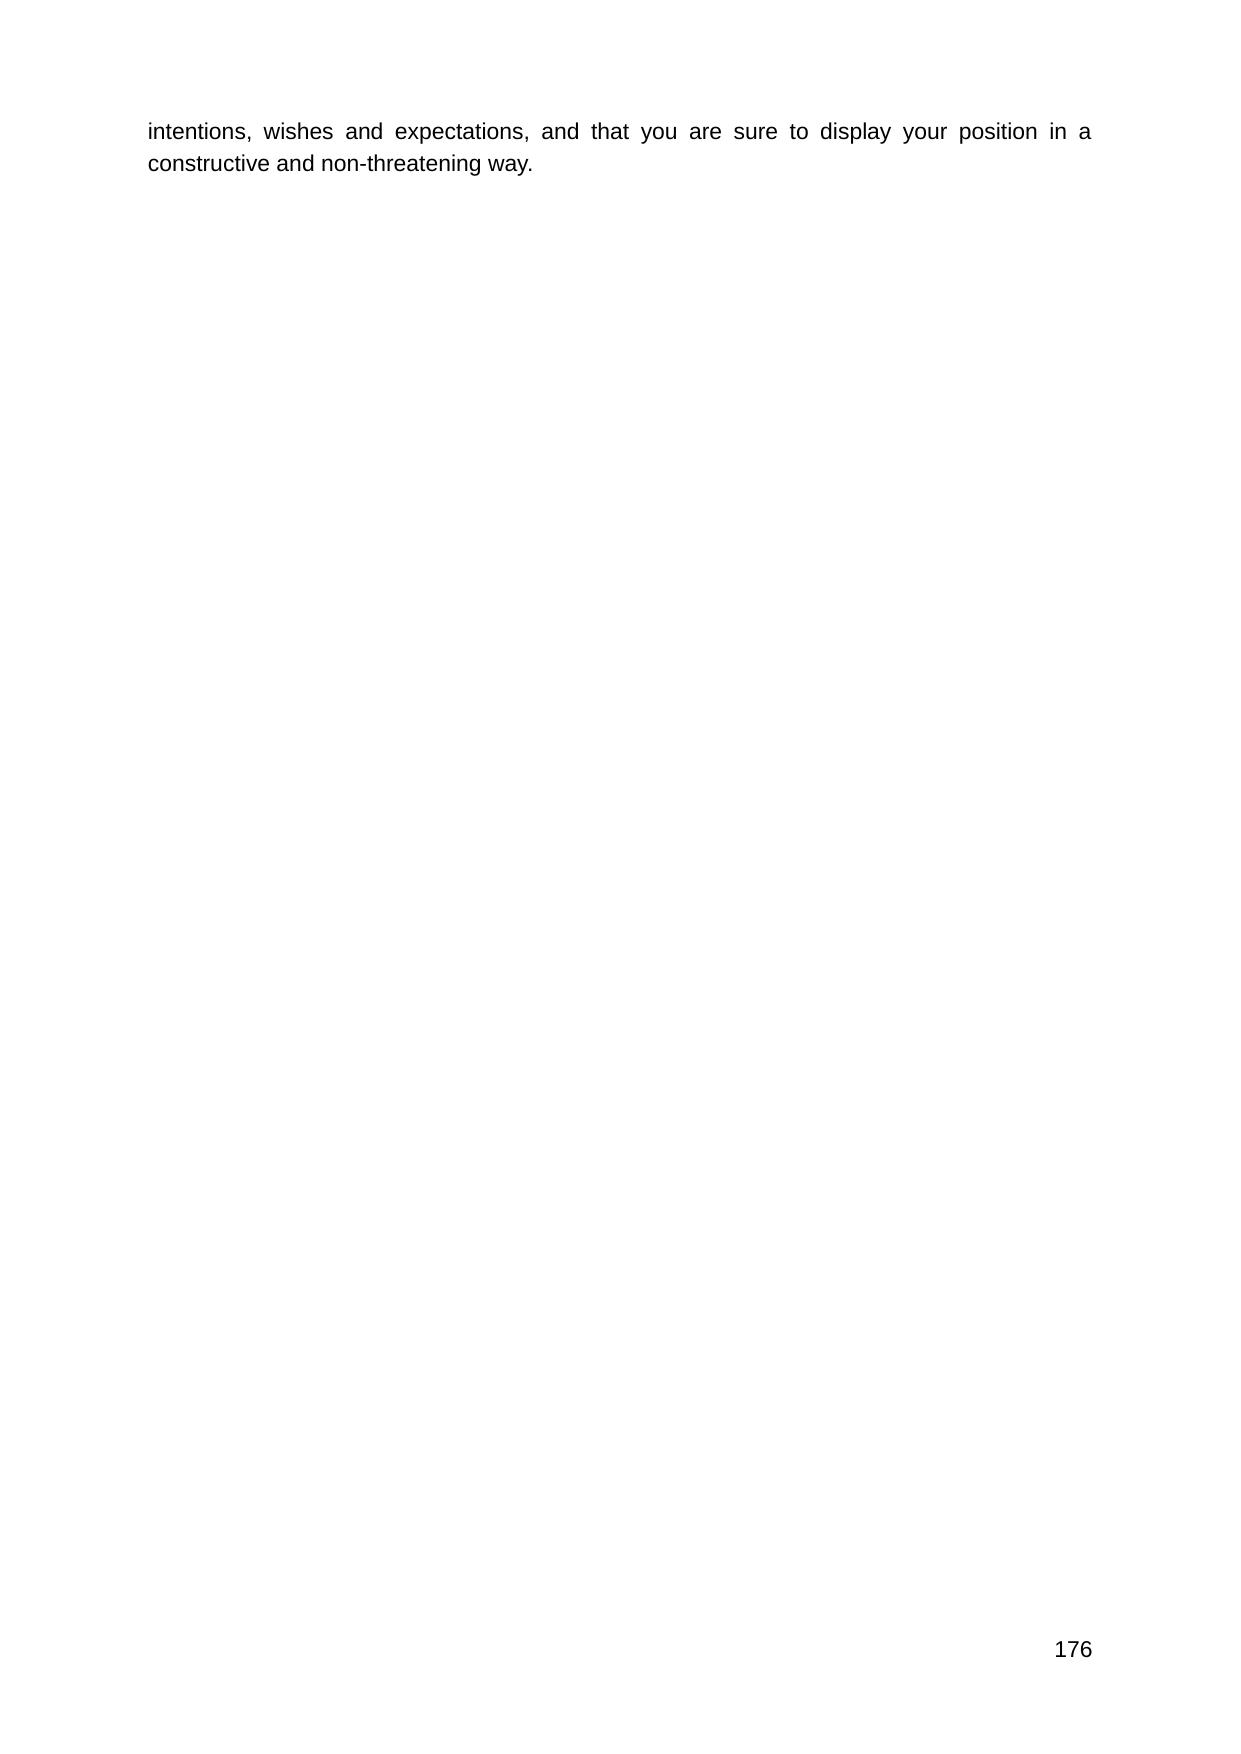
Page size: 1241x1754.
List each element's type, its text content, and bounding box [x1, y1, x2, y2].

text intentions, wishes and expectations, and that you are sure to display your position in a constructive and non-threatening way. [148, 118, 1092, 176]
